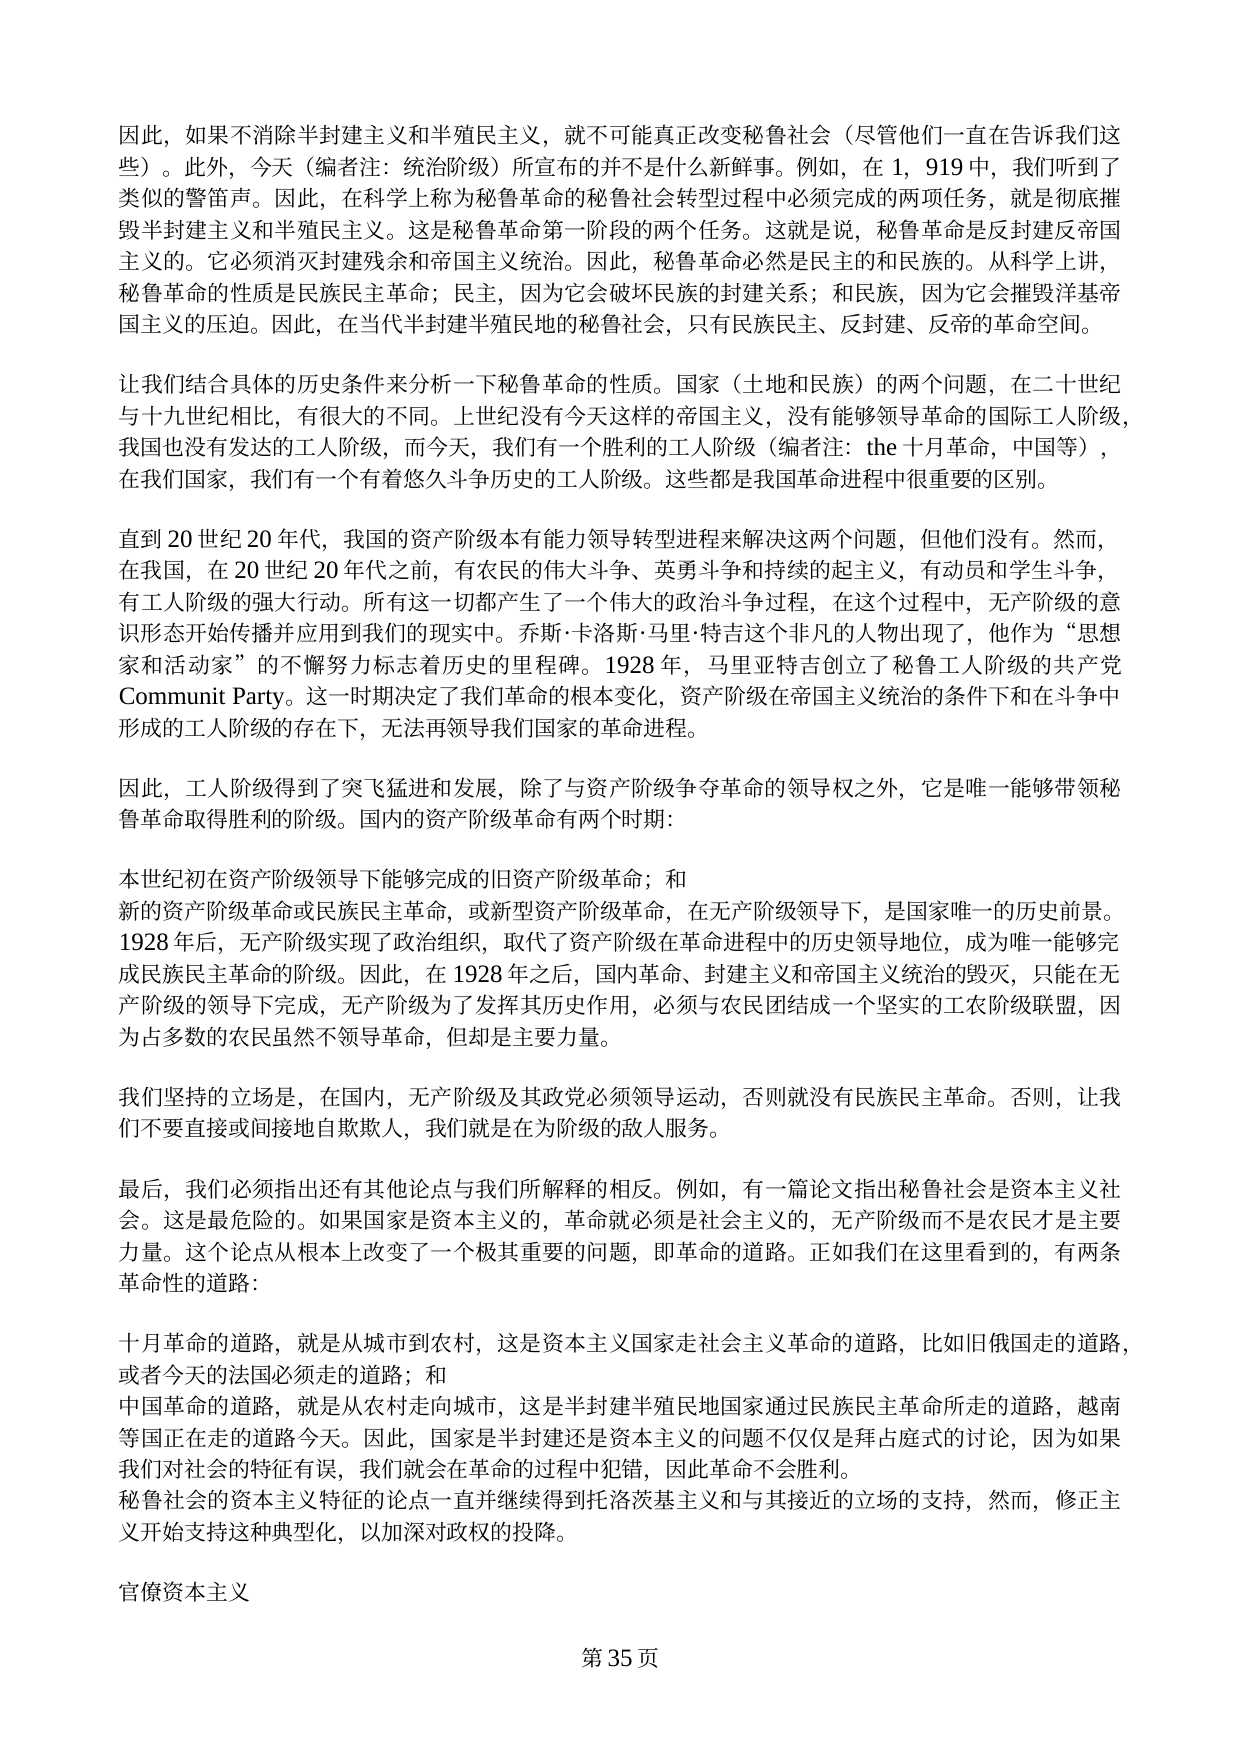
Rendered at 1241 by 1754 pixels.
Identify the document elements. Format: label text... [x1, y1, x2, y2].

text 本世纪初在资产阶级领导下能够完成的旧资产阶级革命；和 [118, 863, 1122, 894]
text 1928年后，无产阶级实现了政治组织，取代了资产阶级在革命进程中的历史领导地位，成为唯一能够完成民族民主革命的阶级。因此，在1928年之后，国内革命、封建主义和帝国主义统治的毁灭，只能在无产阶级的领导下完成，无产阶级为了发挥其历史作用，必须与农民团结成一个坚实的工农阶级联盟，因为占多数的农民虽然不领导革命，但却是主要力量。 [118, 926, 1122, 1051]
text 我们坚持的立场是，在国内，无产阶级及其政党必须领导运动，否则就没有民族民主革命。否则，让我们不要直接或间接地自欺欺人，我们就是在为阶级的敌人服务。 [118, 1080, 1122, 1143]
text 秘鲁社会的资本主义特征的论点一直并继续得到托洛茨基主义和与其接近的立场的支持，然而，修正主义开始支持这种典型化，以加深对政权的投降。 [118, 1484, 1122, 1547]
text 官僚资本主义 [118, 1575, 1122, 1607]
text 中国革命的道路，就是从农村走向城市，这是半封建半殖民地国家通过民族民主革命所走的道路，越南等国正在走的道路今天。因此，国家是半封建还是资本主义的问题不仅仅是拜占庭式的讨论，因为如果我们对社会的特征有误，我们就会在革命的过程中犯错，因此革命不会胜利。 [118, 1389, 1122, 1484]
text 最后，我们必须指出还有其他论点与我们所解释的相反。例如，有一篇论文指出秘鲁社会是资本主义社会。这是最危险的。如果国家是资本主义的，革命就必须是社会主义的，无产阶级而不是农民才是主要力量。这个论点从根本上改变了一个极其重要的问题，即革命的道路。正如我们在这里看到的，有两条革命性的道路： [118, 1172, 1122, 1298]
text 让我们结合具体的历史条件来分析一下秘鲁革命的性质。国家（土地和民族）的两个问题，在二十世纪与十九世纪相比，有很大的不同。上世纪没有今天这样的帝国主义，没有能够领导革命的国际工人阶级，我国也没有发达的工人阶级，而今天，我们有一个胜利的工人阶级（编者注：the十月革命，中国等），在我们国家，我们有一个有着悠久斗争历史的工人阶级。这些都是我国革命进程中很重要的区别。 [118, 367, 1122, 493]
text 新的资产阶级革命或民族民主革命，或新型资产阶级革命，在无产阶级领导下，是国家唯一的历史前景。 [118, 894, 1122, 926]
text 因此，工人阶级得到了突飞猛进和发展，除了与资产阶级争夺革命的领导权之外，它是唯一能够带领秘鲁革命取得胜利的阶级。国内的资产阶级革命有两个时期： [118, 771, 1122, 834]
text 直到20世纪20年代，我国的资产阶级本有能力领导转型进程来解决这两个问题，但他们没有。然而，在我国，在20世纪20年代之前，有农民的伟大斗争、英勇斗争和持续的起主义，有动员和学生斗争，有工人阶级的强大行动。所有这一切都产生了一个伟大的政治斗争过程，在这个过程中，无产阶级的意识形态开始传播并应用到我们的现实中。乔斯·卡洛斯·马里·特吉这个非凡的人物出现了，他作为“思想家和活动家”的不懈努力标志着历史的里程碑。1928年，马里亚特吉创立了秘鲁工人阶级的共产党 Communit Party。这一时期决定了我们革命的根本变化，资产阶级在帝国主义统治的条件下和在斗争中形成的工人阶级的存在下，无法再领导我们国家的革命进程。 [118, 522, 1122, 742]
text 因此，如果不消除半封建主义和半殖民主义，就不可能真正改变秘鲁社会（尽管他们一直在告诉我们这些）。此外，今天（编者注：统治阶级）所宣布的并不是什么新鲜事。例如，在1，919中，我们听到了类似的警笛声。因此，在科学上称为秘鲁革命的秘鲁社会转型过程中必须完成的两项任务，就是彻底摧毁半封建主义和半殖民主义。这是秘鲁革命第一阶段的两个任务。这就是说，秘鲁革命是反封建反帝国主义的。它必须消灭封建残余和帝国主义统治。因此，秘鲁革命必然是民主的和民族的。从科学上讲，秘鲁革命的性质是民族民主革命；民主，因为它会破坏民族的封建关系；和民族，因为它会摧毁洋基帝国主义的压迫。因此，在当代半封建半殖民地的秘鲁社会，只有民族民主、反封建、反帝的革命空间。 [118, 118, 1122, 339]
text 十月革命的道路，就是从城市到农村，这是资本主义国家走社会主义革命的道路，比如旧俄国走的道路，或者今天的法国必须走的道路；和 [118, 1326, 1122, 1389]
